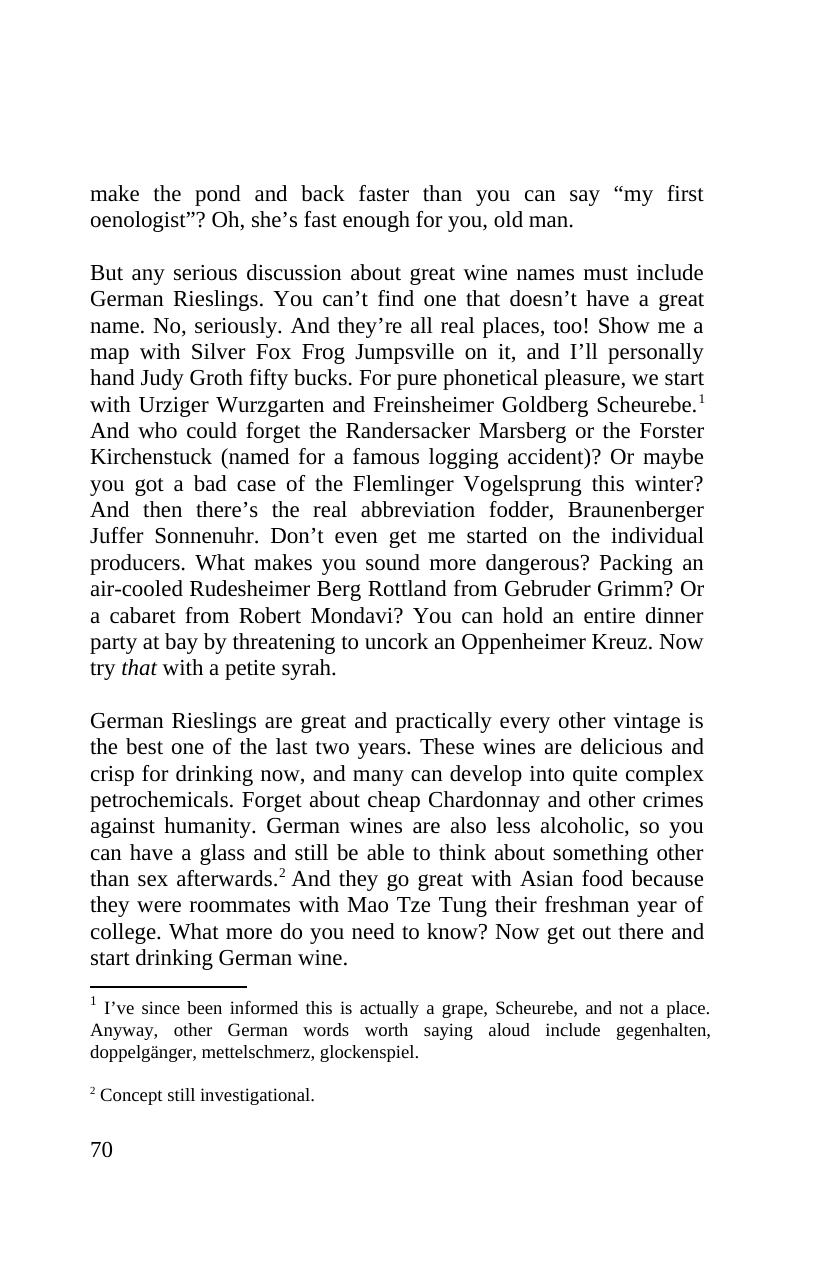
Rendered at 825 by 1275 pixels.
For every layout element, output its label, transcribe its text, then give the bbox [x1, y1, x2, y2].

text make the pond and back faster than you can say “my first oenologist”? Oh, she’s fast enough for you, old man. [90, 180, 705, 233]
text But any serious discussion about great wine names must include German Rieslings. You can’t find one that doesn’t have a great name. No, seriously. And they’re all real places, too! Show me a map with Silver Fox Frog Jumpsville on it, and I’ll personally hand Judy Groth fifty bucks. For pure phonetical pleasure, we start with Urziger Wurzgarten and Freinsheimer Goldberg Scheurebe. And who could forget the Randersacker Marsberg or the Forster Kirchenstuck (named for a famous logging accident)? Or maybe you got a bad case of the Flemlinger Vogelsprung this winter? And then there’s the real abbreviation fodder, Braunenberger Juffer Sonnenuhr. Don’t even get me started on the individual producers. What makes you sound more dangerous? Packing an air-cooled Rudesheimer Berg Rottland from Gebruder Grimm? Or a cabaret from Robert Mondavi? You can hold an entire dinner party at bay by threatening to uncork an Oppenheimer Kreuz. Now try that with a petite syrah. [90, 259, 705, 681]
text I’ve since been informed this is actually a grape, Scheurebe, and not a place. Anyway, other German words worth saying aloud include gegenhalten, doppelgänger, mettelschmerz, glockenspiel. [90, 993, 712, 1062]
text Concept still investigational. [90, 1084, 712, 1106]
text German Rieslings are great and practically every other vintage is the best one of the last two years. These wines are delicious and crisp for drinking now, and many can develop into quite complex petrochemicals. Forget about cheap Chardonnay and other crimes against humanity. German wines are also less alcoholic, so you can have a glass and still be able to think about something other than sex afterwards. And they go great with Asian food because they were roommates with Mao Tze Tung their freshman year of college. What more do you need to know? Now get out there and start drinking German wine. [90, 707, 705, 971]
